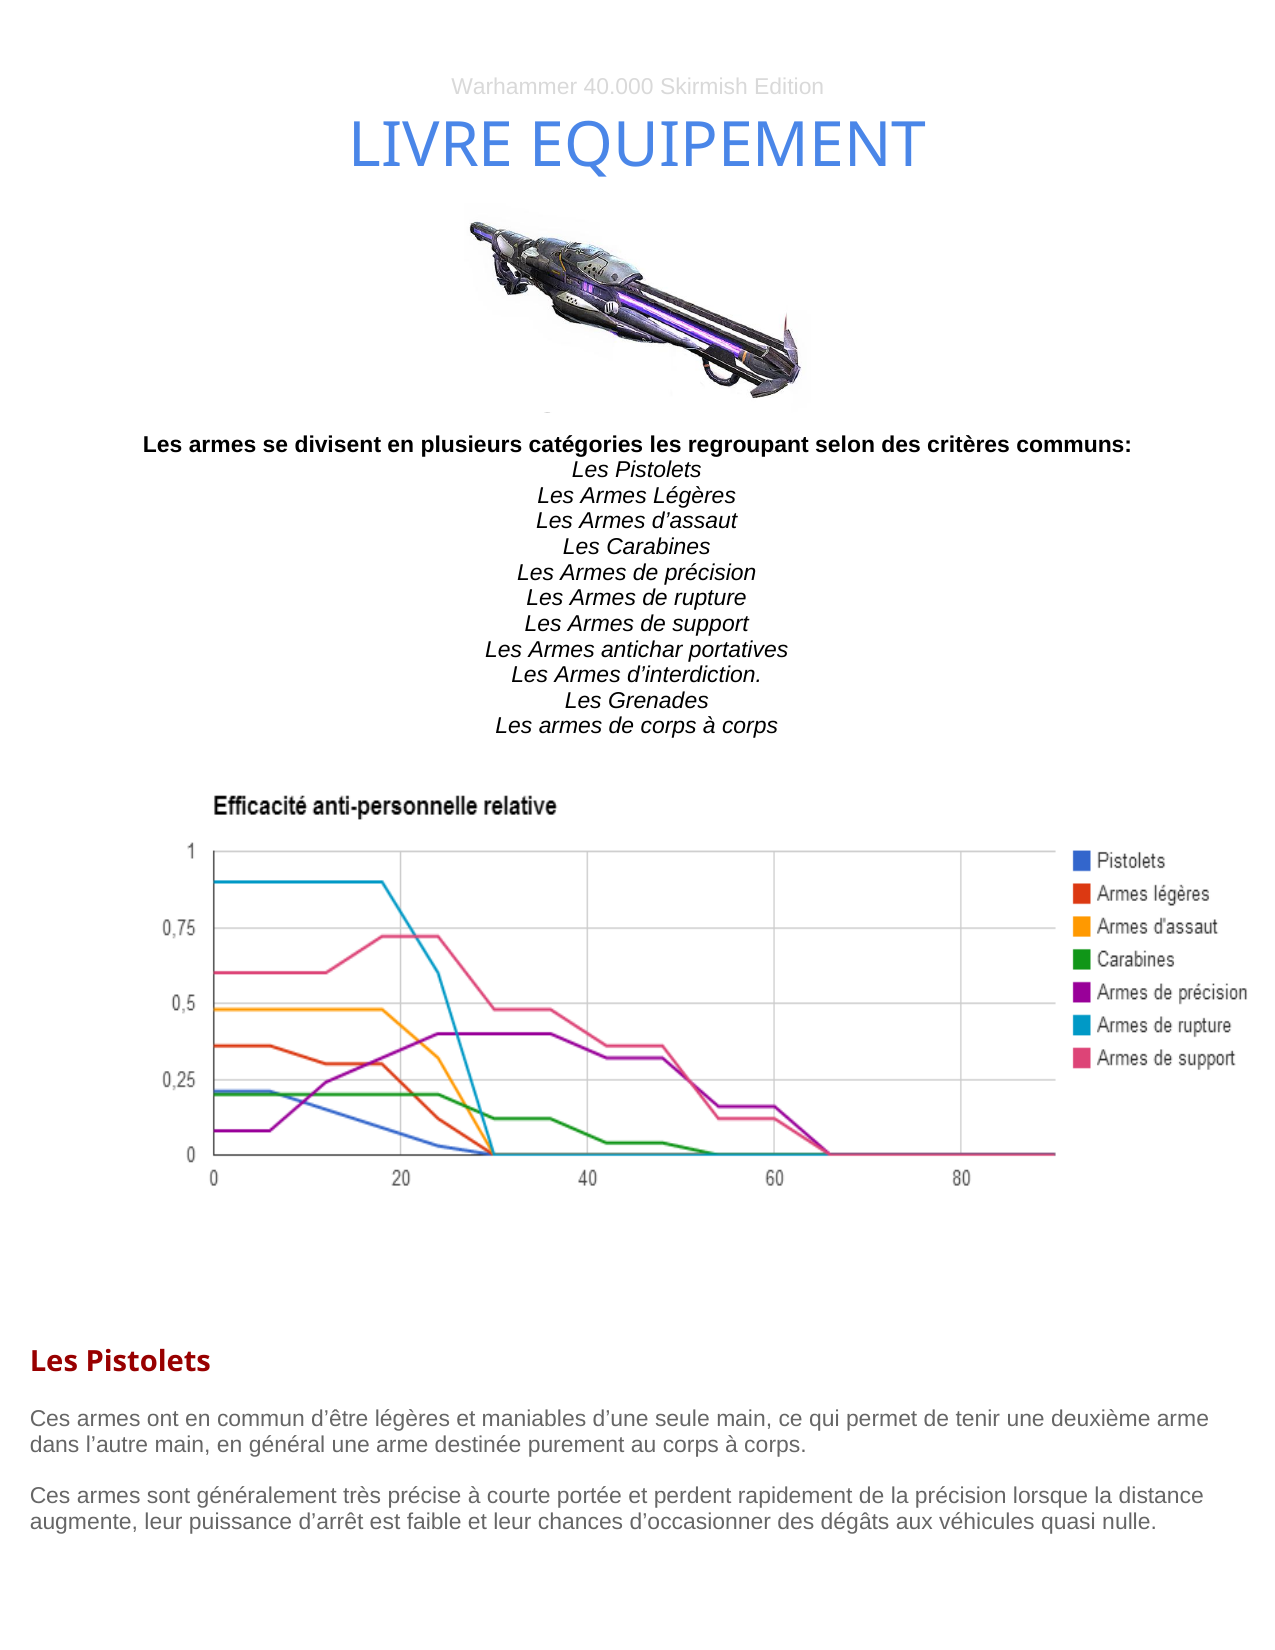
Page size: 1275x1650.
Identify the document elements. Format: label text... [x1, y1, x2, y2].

text Ces armes sont généralement très précise à courte portée et perdent rapidement de la précision lorsque la distance augmente, leur puissance d’arrêt est faible et leur chances d’occasionner des dégâts aux véhicules quasi nulle. [29, 1483, 1246, 1534]
text Les armes se divisent en plusieurs catégories les regroupant selon des critères communs: [29, 431, 1246, 457]
text Les Armes antichar portatives [29, 636, 1246, 662]
picture [48, 757, 1264, 1250]
subtitle Les Pistolets [29, 1341, 1246, 1380]
text Les Grenades [29, 688, 1246, 713]
text Les Pistolets [29, 457, 1246, 483]
text Les Armes Légères [29, 483, 1246, 508]
text Les Armes de précision [29, 559, 1246, 585]
text Les Carabines [29, 534, 1246, 559]
picture [464, 203, 811, 413]
text Les Armes d’interdiction. [29, 662, 1246, 688]
text Les Armes d’assaut [29, 508, 1246, 534]
text Ces armes ont en commun d’être légères et maniables d’une seule main, ce qui permet de tenir une deuxième arme dans l’autre main, en général une arme destinée purement au corps à corps. [29, 1406, 1246, 1457]
text Les Armes de support [29, 611, 1246, 636]
title LIVRE EQUIPEMENT [29, 99, 1246, 184]
text Les Armes de rupture [29, 585, 1246, 611]
text Les armes de corps à corps [29, 713, 1246, 739]
